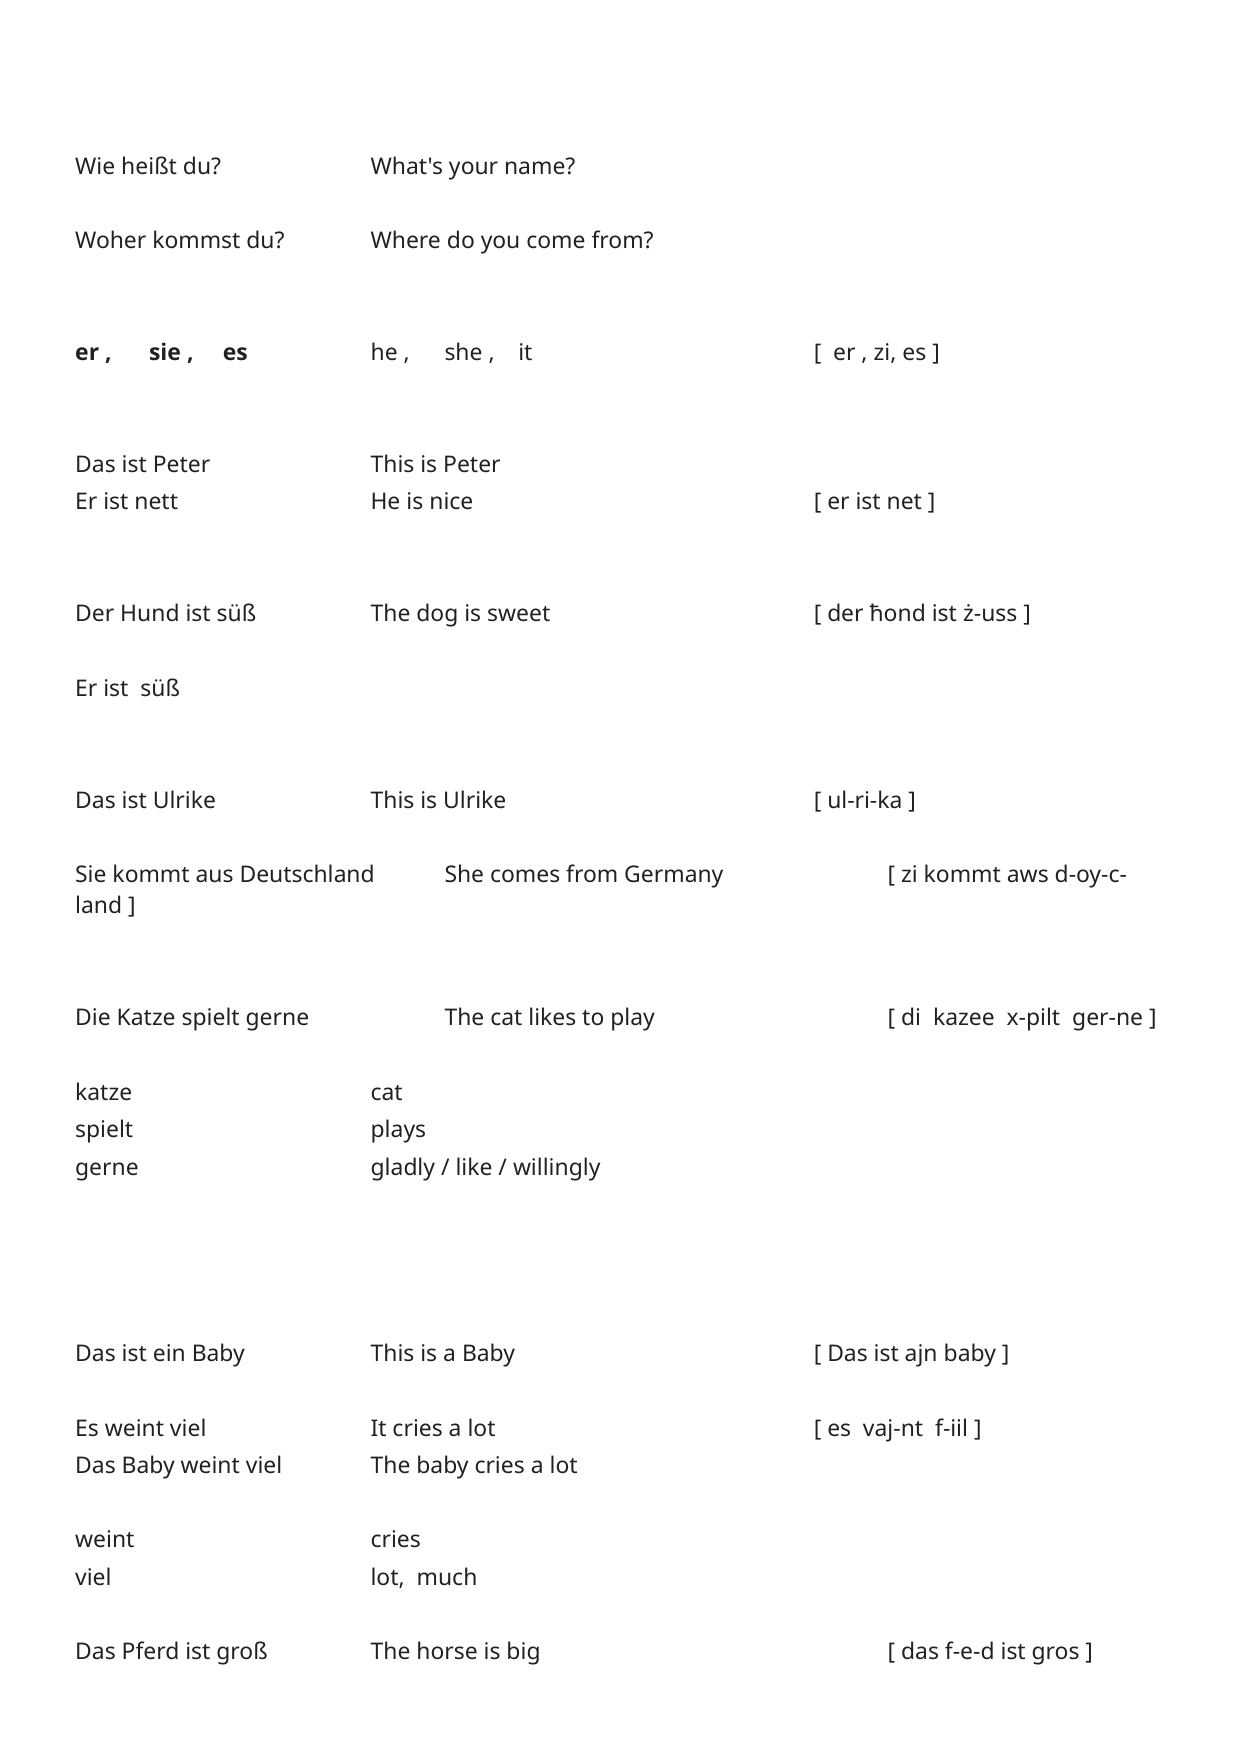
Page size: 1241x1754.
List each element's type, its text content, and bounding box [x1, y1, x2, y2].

text Das Baby weint viel The baby cries a lot [75, 1449, 1165, 1480]
text weint cries [75, 1523, 1165, 1554]
text Woher kommst du? Where do you come from? [75, 224, 1165, 255]
text Das ist Peter This is Peter [75, 448, 1165, 479]
text spielt plays [75, 1113, 1165, 1144]
text er , sie , es he , she , it [ er , zi, es ] [75, 336, 1165, 367]
text gerne gladly / like / willingly [75, 1150, 1165, 1182]
text Er ist nett He is nice [ er ist net ] [75, 485, 1165, 516]
text Das Pferd ist groß The horse is big [ das f-e-d ist gros ] [75, 1635, 1165, 1666]
text viel lot, much [75, 1561, 1165, 1592]
text Es weint viel It cries a lot [ es vaj-nt f-iil ] [75, 1411, 1165, 1443]
text Er ist süß [75, 672, 1165, 703]
text Die Katze spielt gerne The cat likes to play [ di kazee x-pilt ger-ne ] [75, 1001, 1165, 1032]
text Wie heißt du? What's your name? [75, 149, 1165, 181]
text Sie kommt aus Deutschland She comes from Germany [ zi kommt aws d-oy-c-land ] [75, 858, 1165, 921]
text Das ist Ulrike This is Ulrike [ ul-ri-ka ] [75, 783, 1165, 815]
text Das ist ein Baby This is a Baby [ Das ist ajn baby ] [75, 1337, 1165, 1368]
text katze cat [75, 1076, 1165, 1107]
text Der Hund ist süß The dog is sweet [ der ħond ist ż-uss ] [75, 597, 1165, 628]
